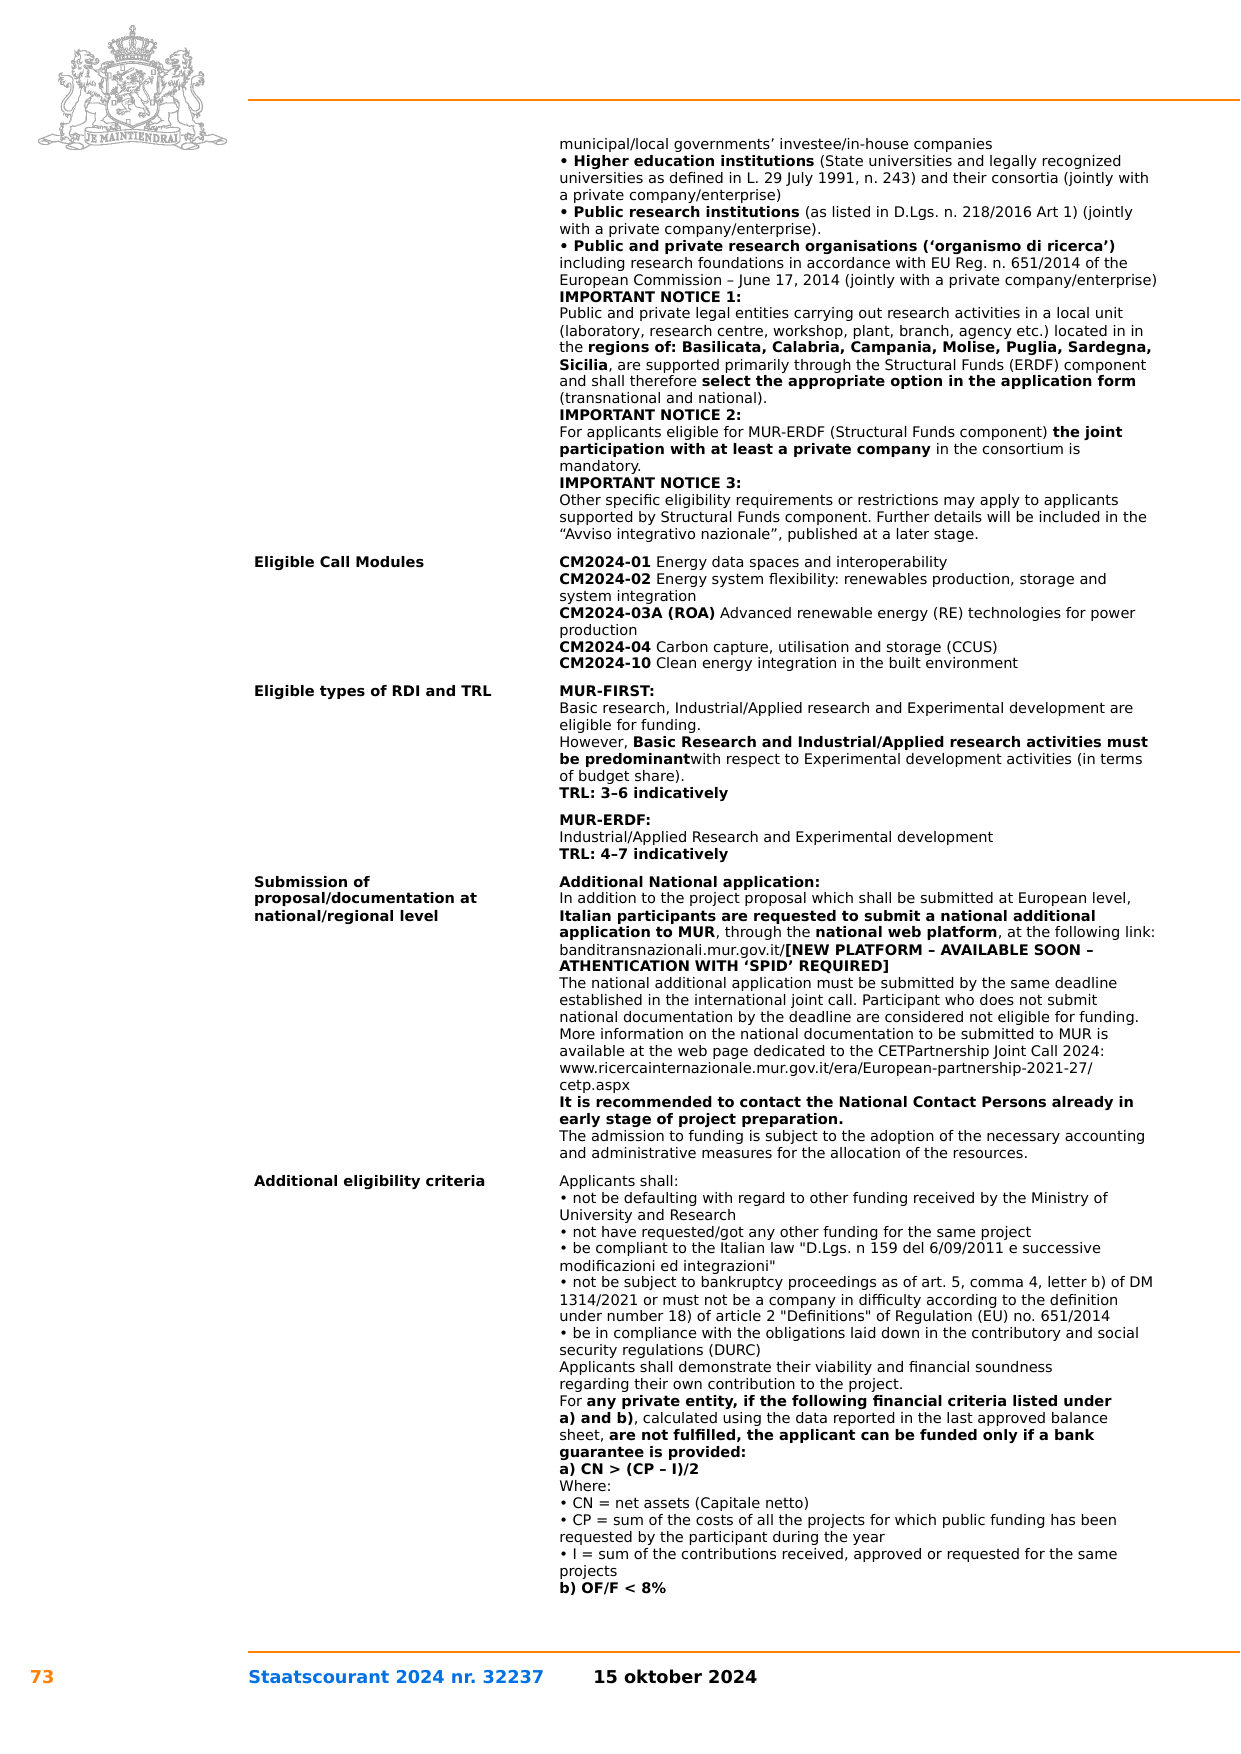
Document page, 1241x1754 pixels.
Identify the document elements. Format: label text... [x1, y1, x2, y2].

table_cell MUR-FIRST: Basic research, Industrial/Applied research and Experimental development are eligible for funding. However, Basic Research and Industrial/Applied research activities must be predominantwith respect to Experimental development activities (in terms of budget share). TRL: 3–6 indicatively [554, 678, 1163, 806]
table_cell Applicants shall: • not be defaulting with regard to other funding received by the Ministry of University and Research • not have requested/got any other funding for the same project • be compliant to the Italian law "D.Lgs. n 159 del 6/09/2011 e successive modificazioni ed integrazioni" • not be subject to bankruptcy proceedings as of art. 5, comma 4, letter b) of DM 1314/2021 or must not be a company in difficulty according to the definition under number 18) of article 2 "Definitions" of Regulation (EU) no. 651/2014 • be in compliance with the obligations laid down in the contributory and social security regulations (DURC) Applicants shall demonstrate their viability and financial soundness regarding their own contribution to the project. For any private entity, if the following financial criteria listed under a) and b), calculated using the data reported in the last approved balance sheet, are not fulfilled, the applicant can be funded only if a bank guarantee is provided: a) CN > (CP – I)/2 Where: • CN = net assets (Capitale netto) • CP = sum of the costs of all the projects for which public funding has been requested by the participant during the year • I = sum of the contributions received, approved or requested for the same projects b) OF/F < 8% [554, 1168, 1163, 1602]
table_cell MUR-ERDF: Industrial/Applied Research and Experimental development TRL: 4–7 indicatively [554, 808, 1163, 868]
table_cell Eligible types of RDI and TRL [249, 678, 553, 868]
table_cell [249, 131, 553, 548]
table_cell Additional National application: In addition to the project proposal which shall be submitted at European level, Italian participants are requested to submit a national additional application to MUR, through the national web platform, at the following link: banditransnazionali.mur.gov.it/[NEW PLATFORM – AVAILABLE SOON – ATHENTICATION WITH ‘SPID’ REQUIRED] The national additional application must be submitted by the same deadline established in the international joint call. Participant who does not submit national documentation by the deadline are considered not eligible for funding. More information on the national documentation to be submitted to MUR is available at the web page dedicated to the CETPartnership Joint Call 2024: www.ricercainternazionale.mur.gov.it/era/European-partnership-2021-27/cetp.aspx It is recommended to contact the National Contact Persons already in early stage of project preparation. The admission to funding is subject to the adoption of the necessary accounting and administrative measures for the allocation of the resources. [554, 869, 1163, 1167]
table_cell Submission of proposal/documentation at national/regional level [249, 869, 553, 1167]
table_cell CM2024-01 Energy data spaces and interoperability CM2024-02 Energy system flexibility: renewables production, storage and system integration CM2024-03A (ROA) Advanced renewable energy (RE) technologies for power production CM2024-04 Carbon capture, utilisation and storage (CCUS) CM2024-10 Clean energy integration in the built environment [554, 549, 1163, 677]
table_cell municipal/local governments’ investee/in-house companies • Higher education institutions (State universities and legally recognized universities as defined in L. 29 July 1991, n. 243) and their consortia (jointly with a private company/enterprise) • Public research institutions (as listed in D.Lgs. n. 218/2016 Art 1) (jointly with a private company/enterprise). • Public and private research organisations (‘organismo di ricerca’) including research foundations in accordance with EU Reg. n. 651/2014 of the European Commission – June 17, 2014 (jointly with a private company/enterprise) IMPORTANT NOTICE 1: Public and private legal entities carrying out research activities in a local unit (laboratory, research centre, workshop, plant, branch, agency etc.) located in in the regions of: Basilicata, Calabria, Campania, Molise, Puglia, Sardegna, Sicilia, are supported primarily through the Structural Funds (ERDF) component and shall therefore select the appropriate option in the application form (transnational and national). IMPORTANT NOTICE 2: For applicants eligible for MUR-ERDF (Structural Funds component) the joint participation with at least a private company in the consortium is mandatory. IMPORTANT NOTICE 3: Other specific eligibility requirements or restrictions may apply to applicants supported by Structural Funds component. Further details will be included in the “Avviso integrativo nazionale”, published at a later stage. [554, 131, 1163, 548]
table_cell Additional eligibility criteria [249, 1168, 553, 1602]
picture [38, 25, 227, 150]
table_cell Eligible Call Modules [249, 549, 553, 677]
